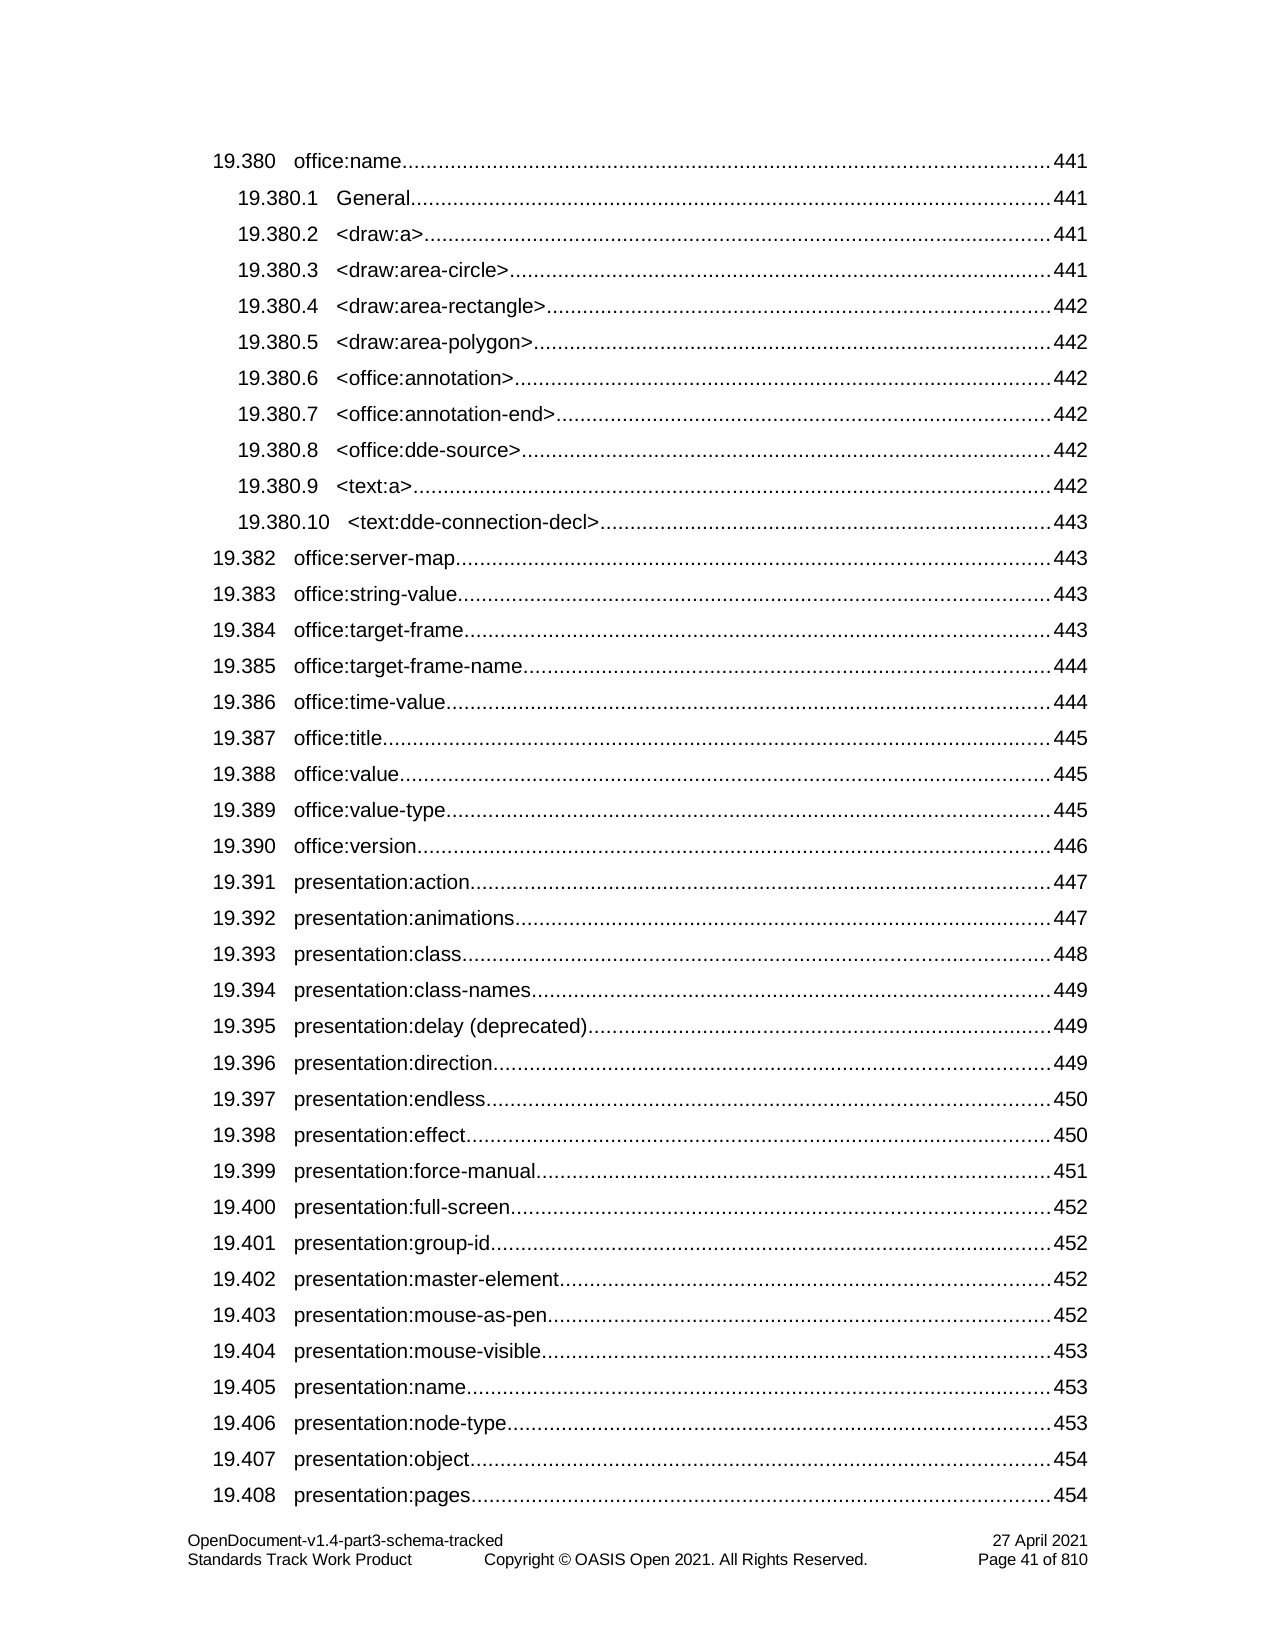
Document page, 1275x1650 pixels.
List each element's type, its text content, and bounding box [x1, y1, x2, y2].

text 19.380.4 <draw:area-rectangle> 442 [237, 294, 1088, 318]
text 19.399 presentation:force-manual 451 [212, 1159, 1088, 1183]
text 19.380.10 <text:dde-connection-decl> 443 [237, 510, 1088, 534]
text 19.407 presentation:object 454 [212, 1447, 1088, 1471]
text 19.402 presentation:master-element 452 [212, 1267, 1088, 1291]
text 19.380.5 <draw:area-polygon> 442 [237, 330, 1088, 354]
text 19.404 presentation:mouse-visible 453 [212, 1339, 1088, 1363]
text 19.408 presentation:pages 454 [212, 1483, 1088, 1507]
text 19.386 office:time-value 444 [212, 691, 1088, 714]
text 19.380.3 <draw:area-circle> 441 [237, 258, 1088, 282]
text 19.400 presentation:full-screen 452 [212, 1195, 1088, 1219]
text 19.405 presentation:name 453 [212, 1375, 1088, 1399]
text 19.380 office:name 441 [212, 150, 1088, 173]
text 19.390 office:version 446 [212, 835, 1088, 858]
text 19.395 presentation:delay (deprecated) 449 [212, 1015, 1088, 1038]
text 19.387 office:title 445 [212, 727, 1088, 750]
text 19.388 office:value 445 [212, 763, 1088, 786]
text 19.380.1 General 441 [237, 186, 1088, 209]
text 19.384 office:target-frame 443 [212, 618, 1088, 642]
text 19.385 office:target-frame-name 444 [212, 654, 1088, 678]
text 19.389 office:value-type 445 [212, 799, 1088, 822]
text 19.401 presentation:group-id 452 [212, 1231, 1088, 1255]
text 19.393 presentation:class 448 [212, 943, 1088, 966]
text 19.406 presentation:node-type 453 [212, 1411, 1088, 1435]
text 19.398 presentation:effect 450 [212, 1123, 1088, 1147]
text 19.380.8 <office:dde-source> 442 [237, 438, 1088, 462]
text 19.380.6 <office:annotation> 442 [237, 366, 1088, 390]
text 19.396 presentation:direction 449 [212, 1051, 1088, 1074]
text 19.380.9 <text:a> 442 [237, 474, 1088, 498]
text 19.380.2 <draw:a> 441 [237, 222, 1088, 246]
text 19.397 presentation:endless 450 [212, 1087, 1088, 1111]
text 19.392 presentation:animations 447 [212, 907, 1088, 930]
text 19.403 presentation:mouse-as-pen 452 [212, 1303, 1088, 1327]
text 19.383 office:string-value 443 [212, 582, 1088, 606]
text 19.394 presentation:class-names 449 [212, 979, 1088, 1002]
text 19.380.7 <office:annotation-end> 442 [237, 402, 1088, 426]
text 19.391 presentation:action 447 [212, 871, 1088, 894]
text 19.382 office:server-map 443 [212, 546, 1088, 570]
